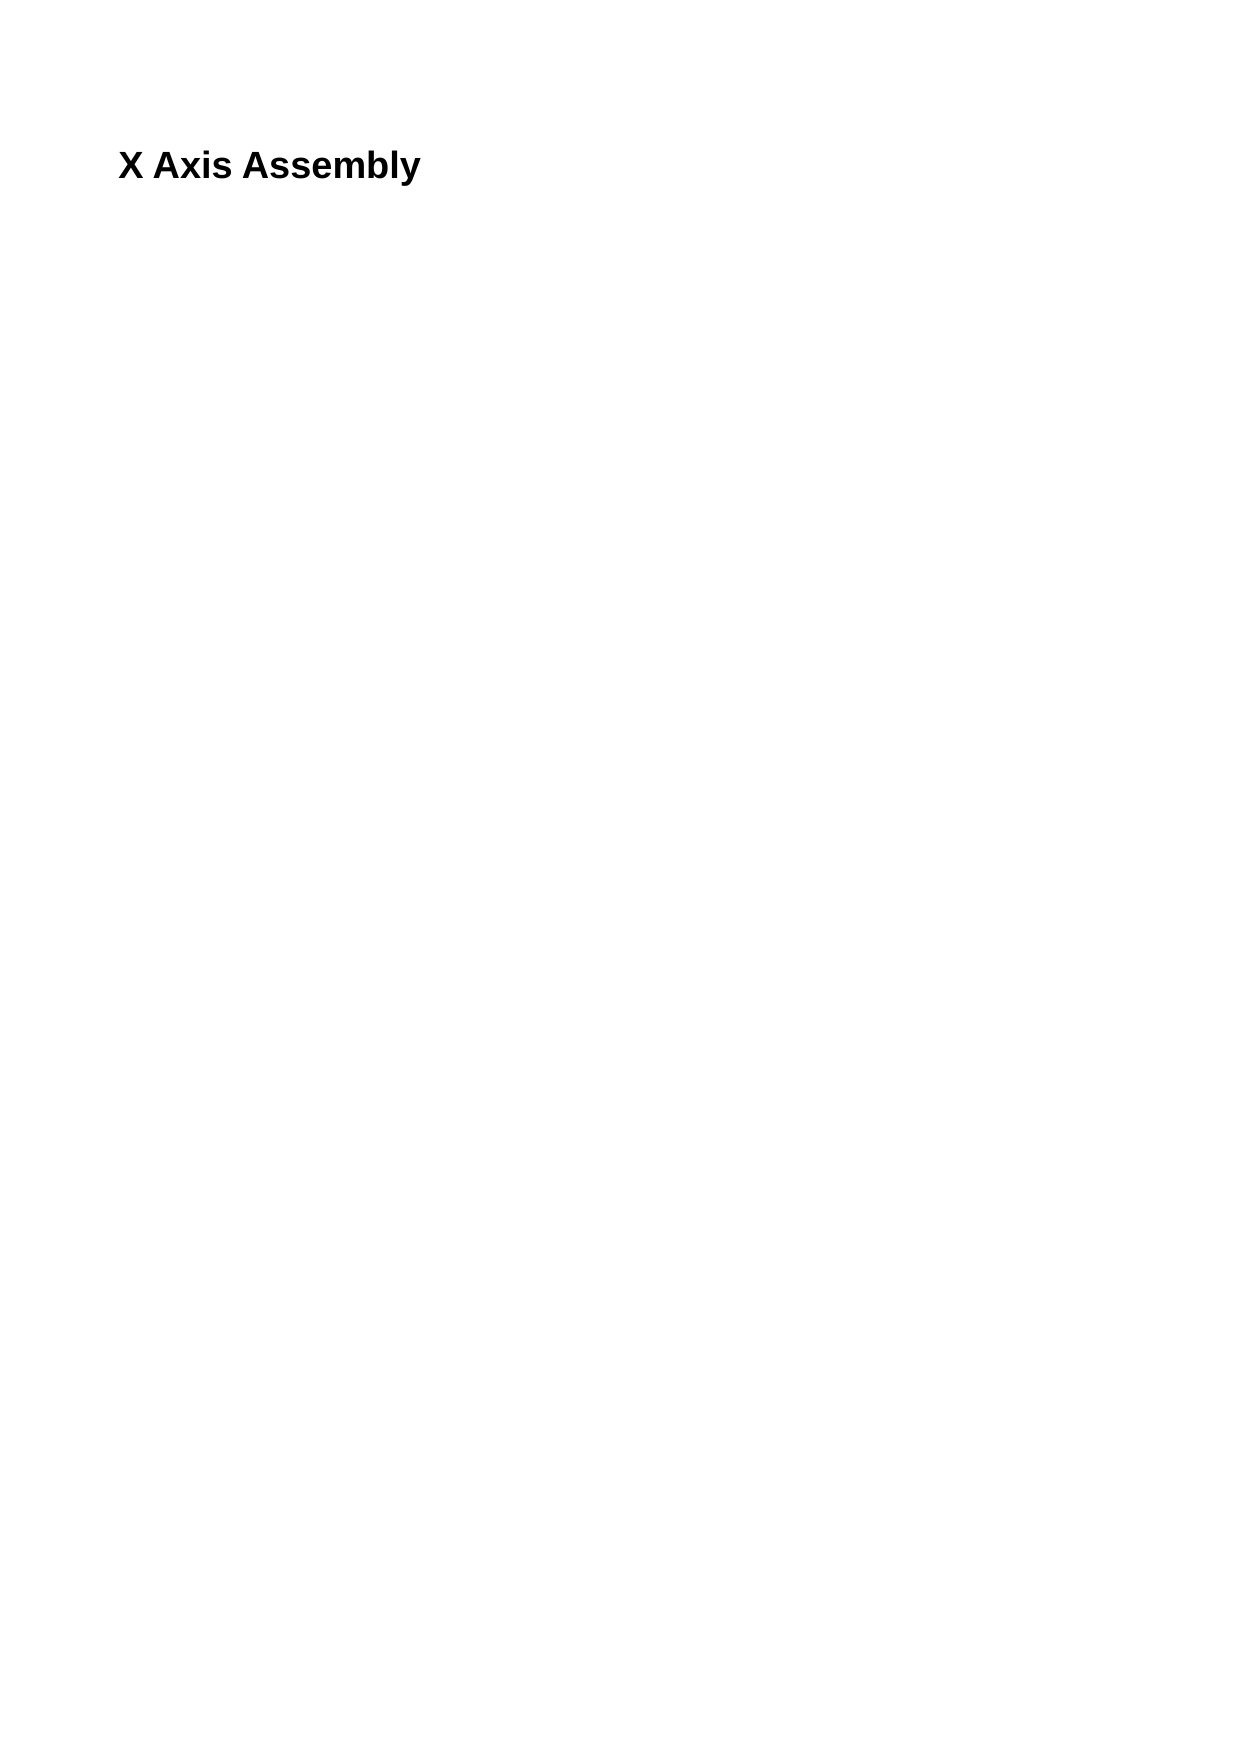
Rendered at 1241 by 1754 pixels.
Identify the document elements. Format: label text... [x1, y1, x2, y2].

subtitle X Axis Assembly [118, 143, 1122, 187]
